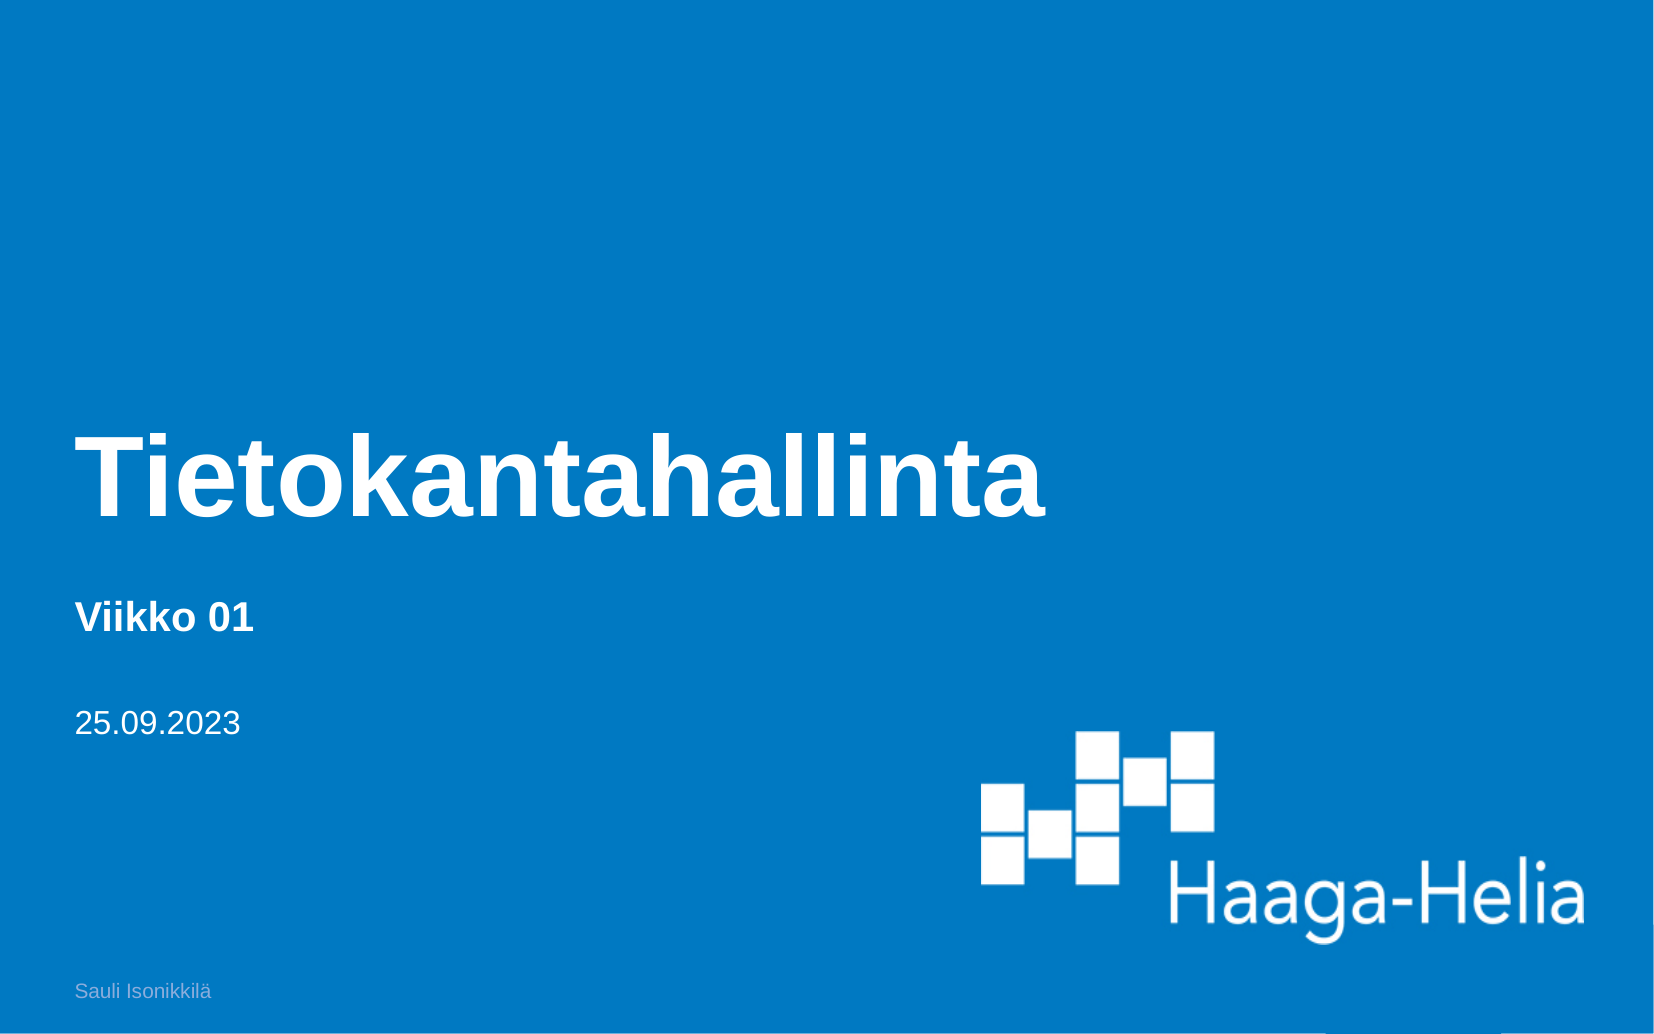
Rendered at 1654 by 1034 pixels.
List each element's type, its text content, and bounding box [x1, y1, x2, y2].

title Tietokantahallinta [74, 267, 1584, 540]
list Viikko 01 [74, 595, 1584, 684]
picture [981, 731, 1584, 945]
footer Sauli Isonikkilä [74, 947, 1326, 1003]
slide_number 25.09.2023 [74, 685, 486, 741]
